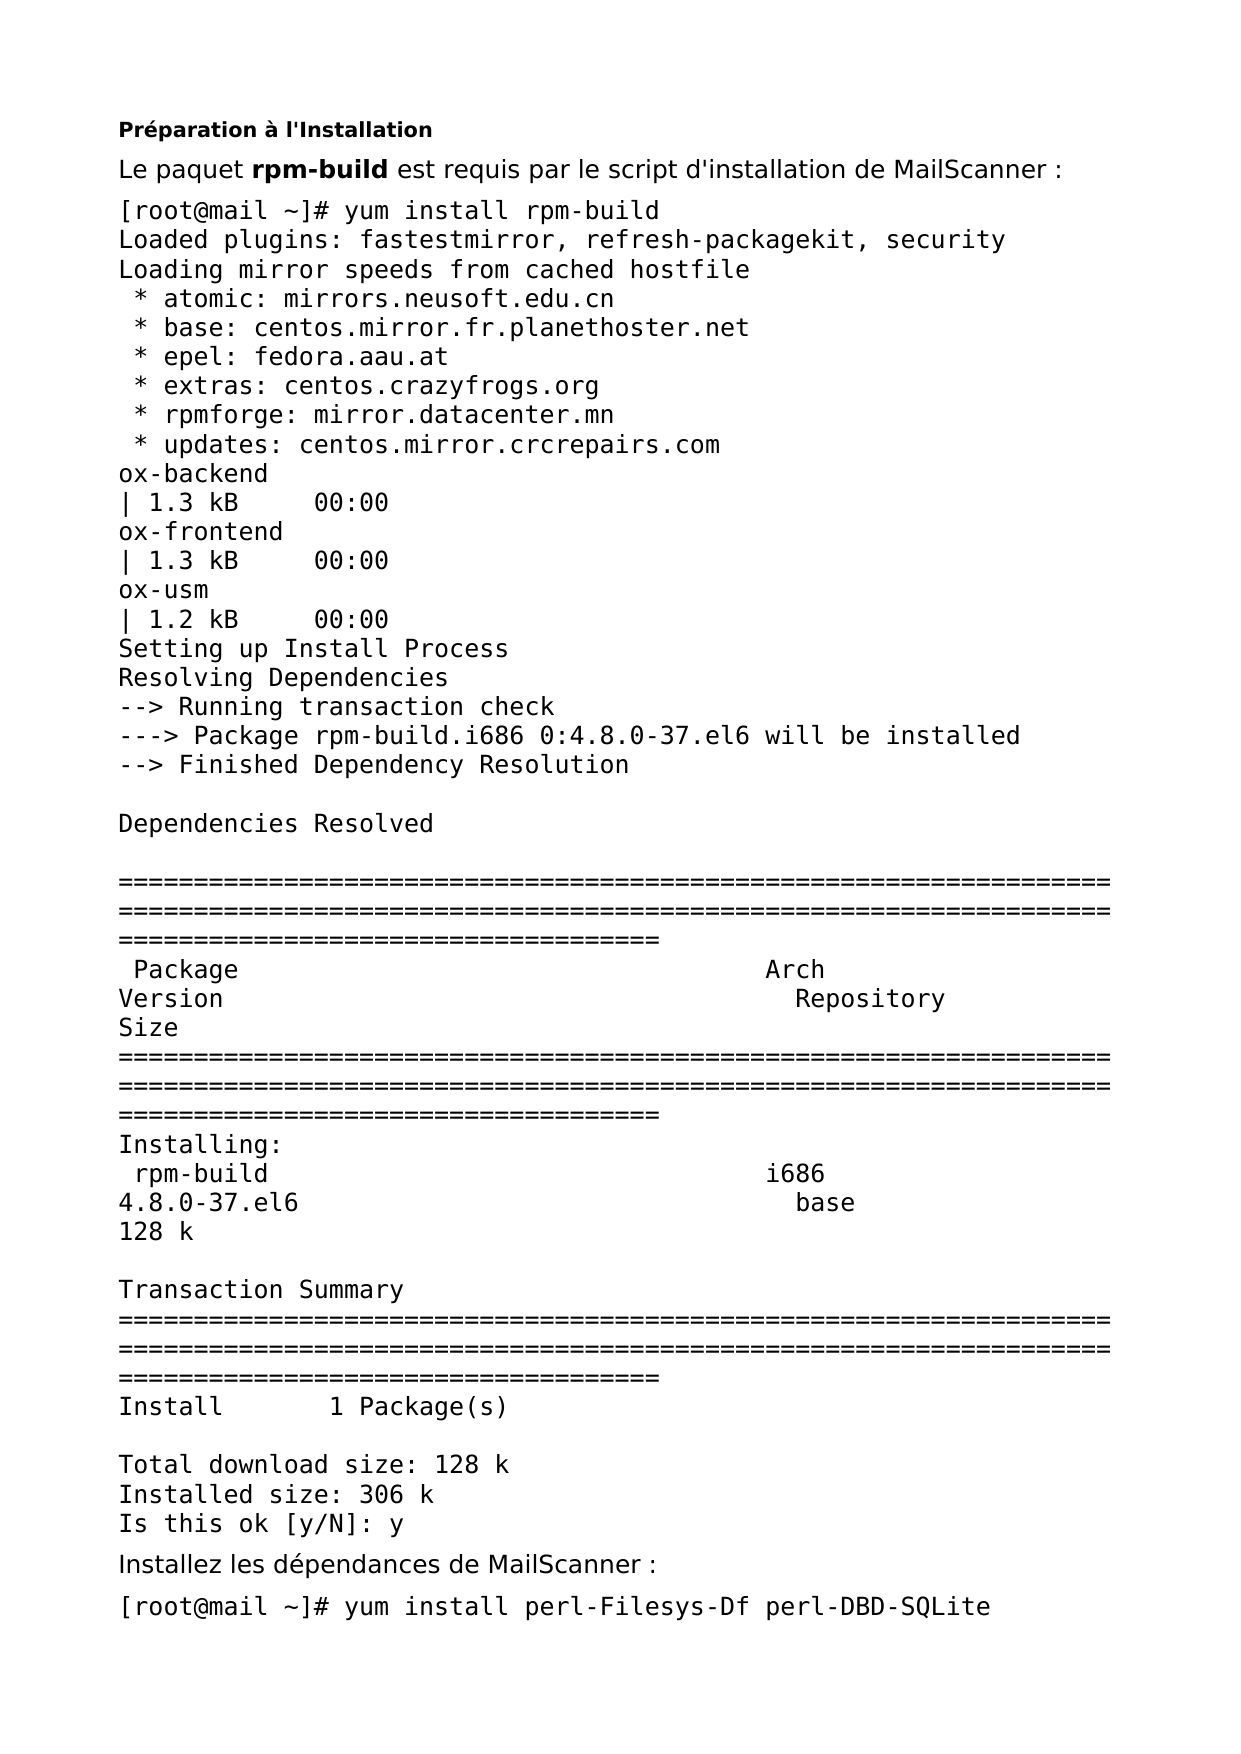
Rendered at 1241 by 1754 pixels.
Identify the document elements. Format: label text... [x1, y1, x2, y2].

text Le paquet rpm-build est requis par le script d'installation de MailScanner : [118, 155, 1122, 184]
text Installez les dépendances de MailScanner : [118, 1550, 1122, 1579]
text [root@mail ~]# yum install rpm-build Loaded plugins: fastestmirror, refresh-packagekit, security Loading mirror speeds from cached hostfile * atomic: mirrors.neusoft.edu.cn * base: centos.mirror.fr.planethoster.net * epel: fedora.aau.at * extras: centos.crazyfrogs.org * rpmforge: mirror.datacenter.mn * updates: centos.mirror.crcrepairs.com ox-backend | 1.3 kB 00:00 ox-frontend | 1.3 kB 00:00 ox-usm | 1.2 kB 00:00 Setting up Install Process Resolving Dependencies --> Running transaction check ---> Package rpm-build.i686 0:4.8.0-37.el6 will be installed --> Finished Dependency Resolution Dependencies Resolved ======================================================================================================================================================================== Package Arch Version Repository Size ======================================================================================================================================================================== Installing: rpm-build i686 4.8.0-37.el6 base 128 k Transaction Summary ======================================================================================================================================================================== Install 1 Package(s) Total download size: 128 k Installed size: 306 k Is this ok [y/N]: y [118, 197, 1122, 1538]
text [root@mail ~]# yum install perl-Filesys-Df perl-DBD-SQLite [118, 1592, 1122, 1621]
subtitle Préparation à l'Installation [118, 118, 1122, 142]
